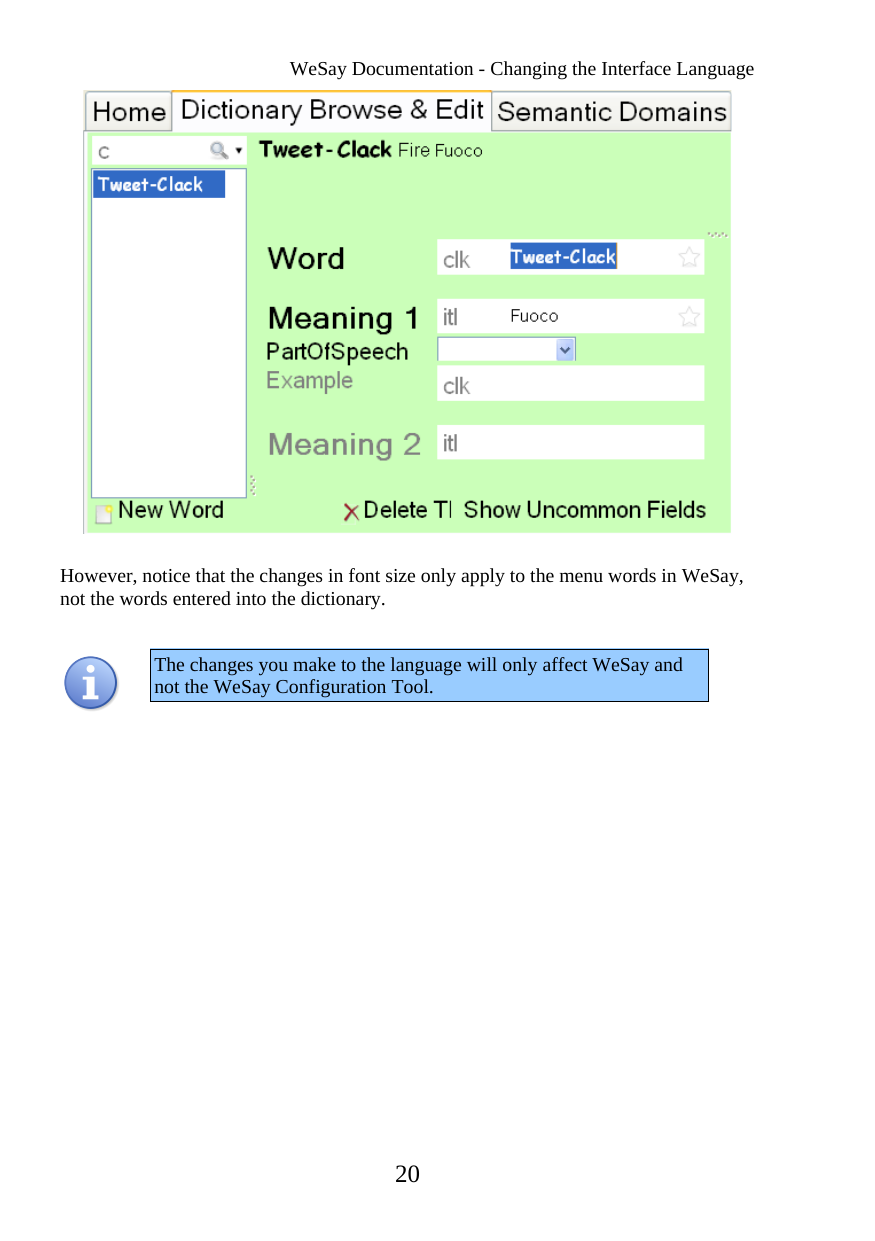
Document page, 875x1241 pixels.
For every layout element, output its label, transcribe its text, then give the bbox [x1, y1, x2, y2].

text The changes you make to the language will only affect WeSay and not the WeSay Configuration Tool. [151, 650, 708, 701]
picture [60, 652, 121, 713]
picture [83, 90, 732, 534]
text However, notice that the changes in font size only apply to the menu words in WeSay, not the words entered into the dictionary. [60, 534, 754, 609]
